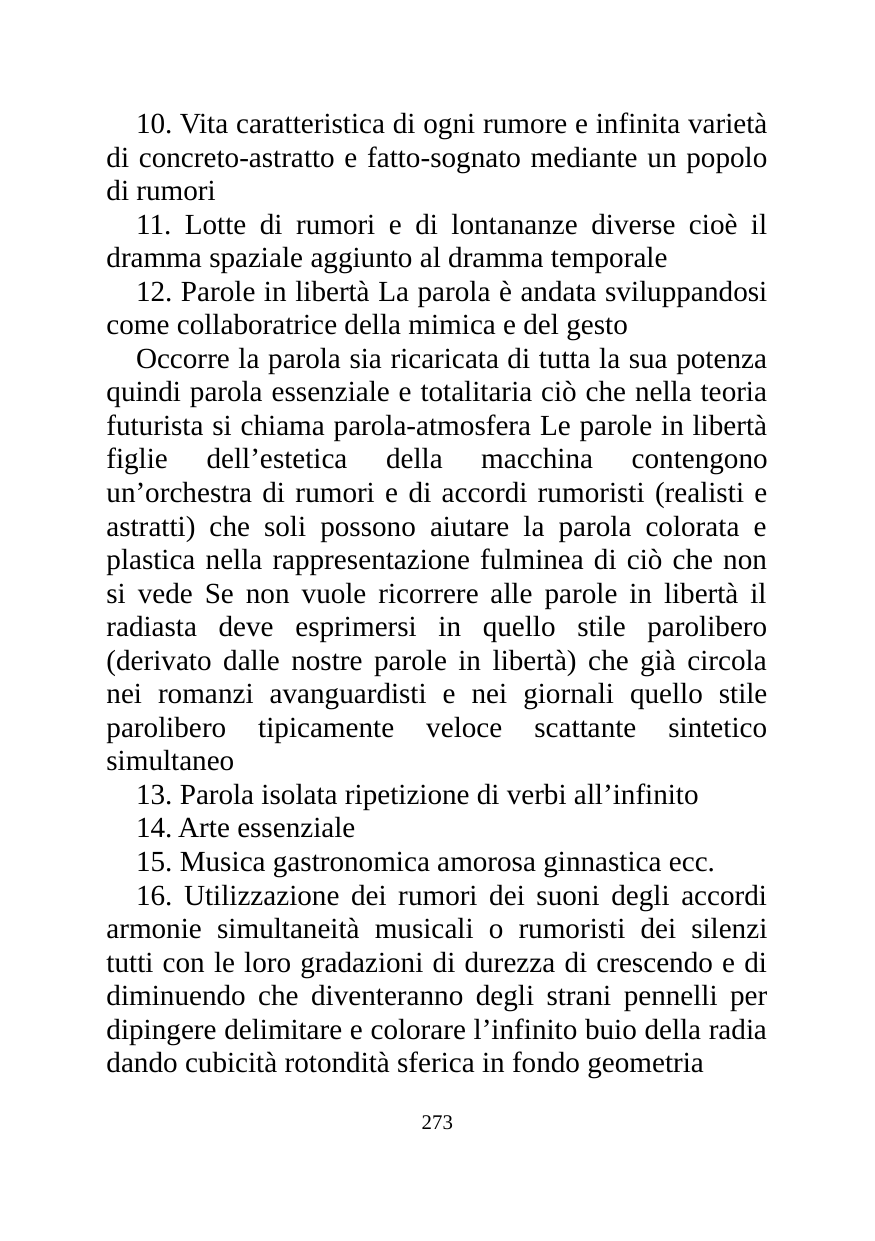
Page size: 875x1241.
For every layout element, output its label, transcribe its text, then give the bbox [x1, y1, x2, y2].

text 16. Utilizzazione dei rumori dei suoni degli accordi armonie simultaneità musicali o rumoristi dei silenzi tutti con le loro gradazioni di durezza di crescendo e di diminuendo che diventeranno degli strani pennelli per dipingere delimitare e colorare l’infinito buio della radia dando cubicità rotondità sferica in fondo geometria [106, 878, 768, 1079]
text 12. Parole in libertà La parola è andata sviluppandosi come collaboratrice della mimica e del gesto [106, 274, 768, 341]
text 15. Musica gastronomica amorosa ginnastica ecc. [106, 844, 768, 878]
text Occorre la parola sia ricaricata di tutta la sua potenza quindi parola essenziale e totalitaria ciò che nella teoria futurista si chiama parola-atmosfera Le parole in libertà figlie dell’estetica della macchina contengono un’orchestra di rumori e di accordi rumoristi (realisti e astratti) che soli possono aiutare la parola colorata e plastica nella rappresentazione fulminea di ciò che non si vede Se non vuole ricorrere alle parole in libertà il radiasta deve esprimersi in quello stile parolibero (derivato dalle nostre parole in libertà) che già circola nei romanzi avanguardisti e nei giornali quello stile parolibero tipicamente veloce scattante sintetico simultaneo [106, 341, 768, 777]
text 14. Arte essenziale [106, 811, 768, 844]
text 10. Vita caratteristica di ogni rumore e infinita varietà di concreto-astratto e fatto-sognato mediante un popolo di rumori [106, 106, 768, 207]
text 11. Lotte di rumori e di lontananze diverse cioè il dramma spaziale aggiunto al dramma temporale [106, 207, 768, 274]
text 13. Parola isolata ripetizione di verbi all’infinito [106, 777, 768, 811]
